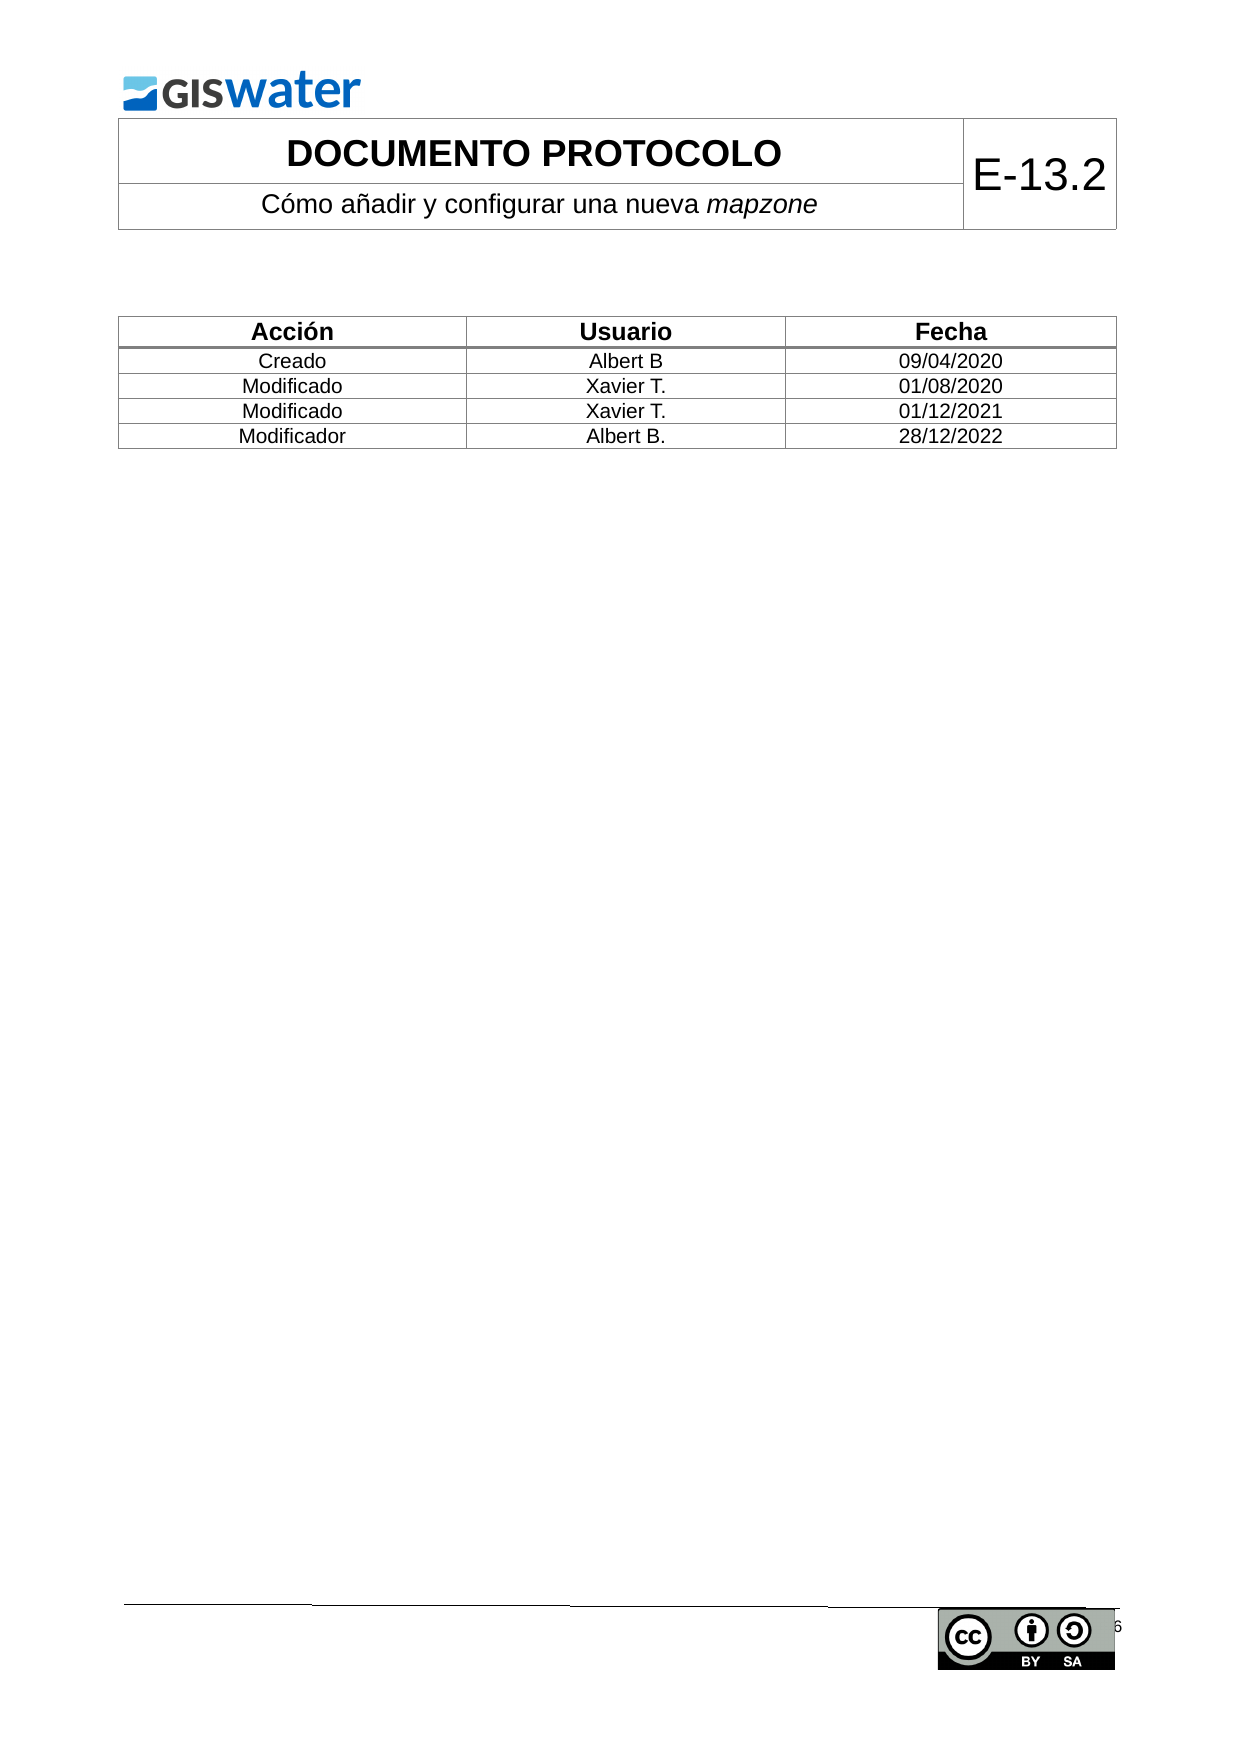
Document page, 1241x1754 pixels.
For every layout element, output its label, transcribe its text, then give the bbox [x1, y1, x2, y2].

table_header Acción [119, 317, 466, 346]
table_cell Xavier T. [467, 374, 785, 398]
table_header Fecha [786, 317, 1116, 346]
table_cell 01/08/2020 [786, 374, 1116, 398]
table_cell 01/12/2021 [786, 399, 1116, 423]
picture [937, 1608, 1115, 1670]
table_cell Modificado [119, 399, 466, 423]
table_cell 28/12/2022 [786, 424, 1116, 448]
table_cell Modificado [119, 374, 466, 398]
table_header Usuario [467, 317, 785, 346]
table_cell Modificador [119, 424, 466, 448]
table_cell Creado [119, 349, 466, 373]
table_cell Albert B. [467, 424, 785, 448]
table_cell 09/04/2020 [786, 349, 1116, 373]
table_cell Xavier T. [467, 399, 785, 423]
table_cell Albert B [467, 349, 785, 373]
picture [119, 66, 365, 115]
